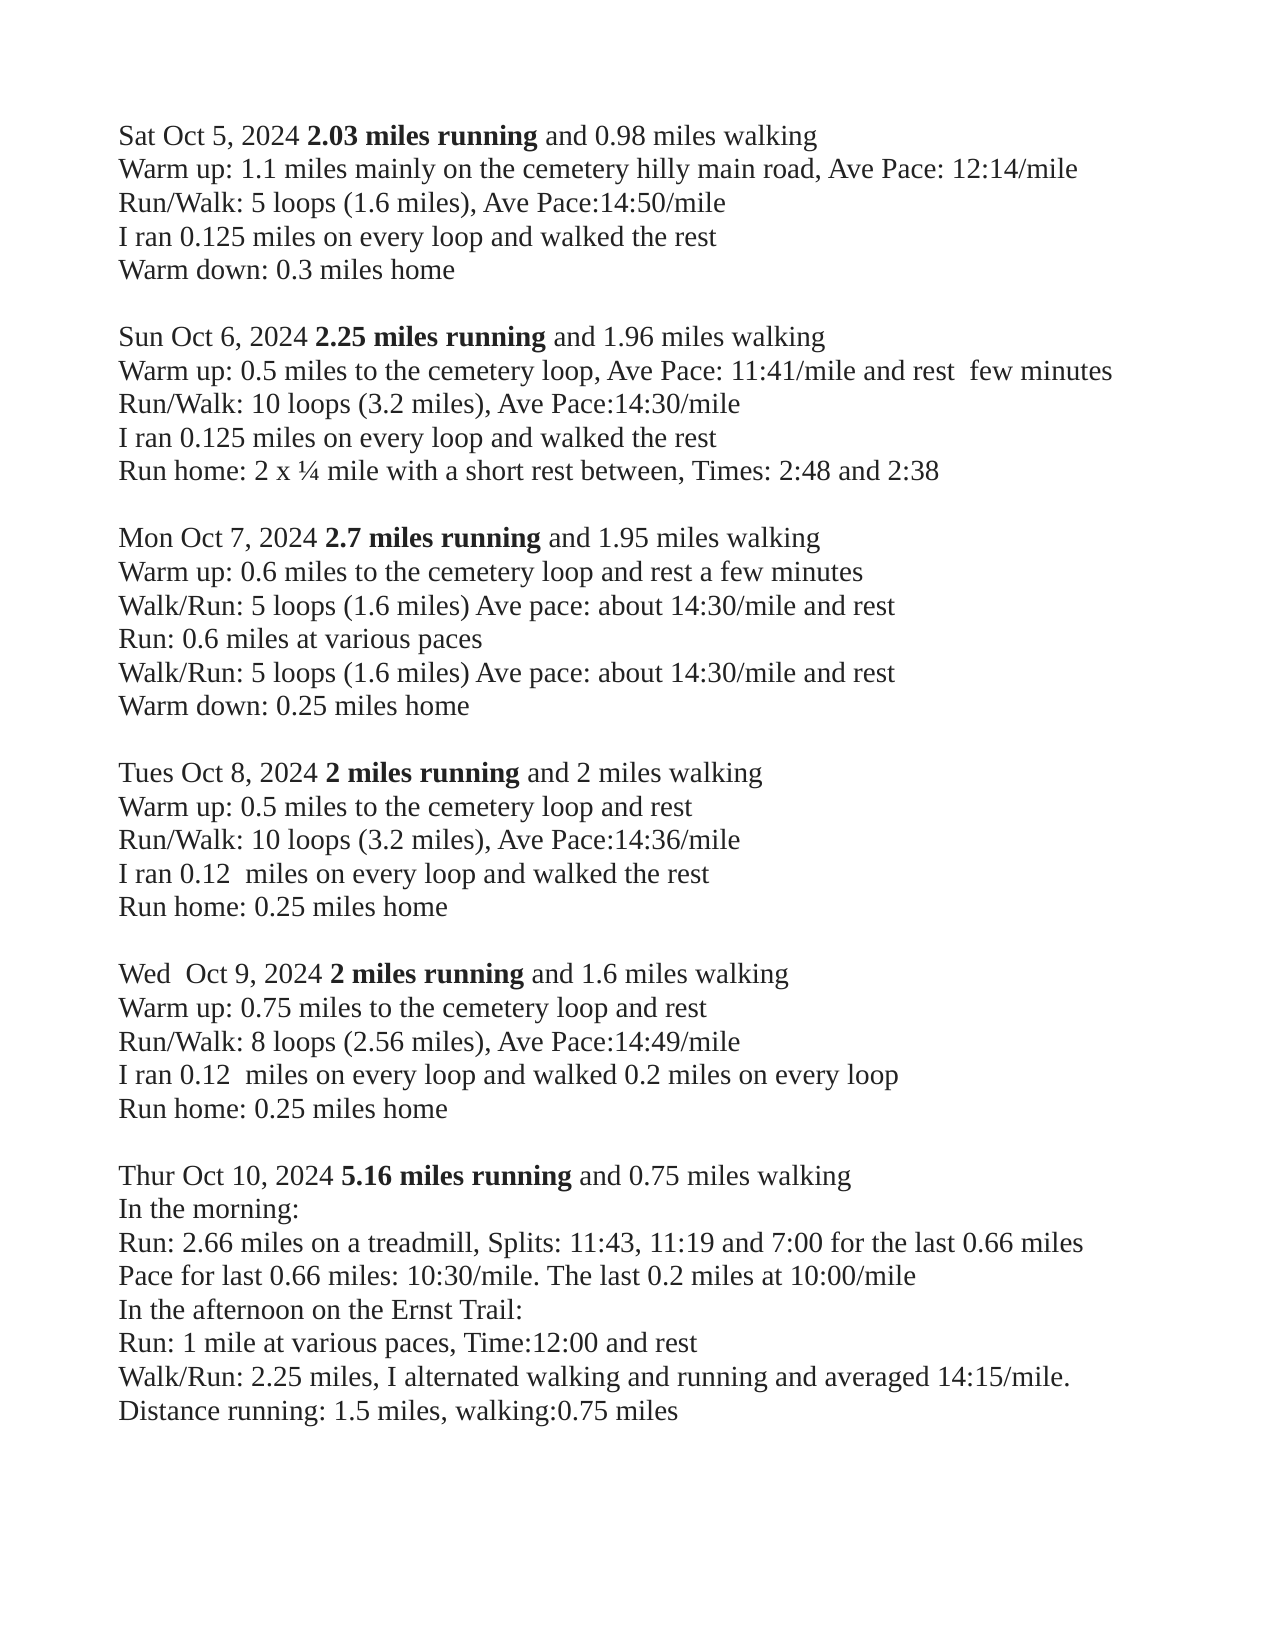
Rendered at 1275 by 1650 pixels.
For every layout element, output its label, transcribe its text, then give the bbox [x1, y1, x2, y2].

text Run: 1 mile at various paces, Time:12:00 and rest [118, 1326, 1161, 1359]
text Tues Oct 8, 2024 2 miles running and 2 miles walking [118, 755, 1161, 789]
text Warm up: 0.6 miles to the cemetery loop and rest a few minutes [118, 554, 1161, 588]
text Run home: 0.25 miles home [118, 889, 1161, 923]
text Sat Oct 5, 2024 2.03 miles running and 0.98 miles walking [118, 118, 1161, 152]
text In the morning: [118, 1191, 1161, 1225]
text In the afternoon on the Ernst Trail: [118, 1292, 1161, 1326]
text Warm down: 0.3 miles home [118, 252, 1161, 286]
text Run: 0.6 miles at various paces [118, 621, 1161, 655]
text Pace for last 0.66 miles: 10:30/mile. The last 0.2 miles at 10:00/mile [118, 1258, 1161, 1292]
text Mon Oct 7, 2024 2.7 miles running and 1.95 miles walking [118, 521, 1161, 554]
text Run/Walk: 10 loops (3.2 miles), Ave Pace:14:36/mile [118, 822, 1161, 856]
text Run/Walk: 8 loops (2.56 miles), Ave Pace:14:49/mile [118, 1024, 1161, 1057]
text I ran 0.12 miles on every loop and walked 0.2 miles on every loop [118, 1057, 1161, 1091]
text Run home: 0.25 miles home [118, 1091, 1161, 1124]
text Distance running: 1.5 miles, walking:0.75 miles [118, 1393, 1161, 1426]
text Walk/Run: 5 loops (1.6 miles) Ave pace: about 14:30/mile and rest [118, 588, 1161, 621]
text I ran 0.125 miles on every loop and walked the rest [118, 219, 1161, 252]
text Warm up: 0.5 miles to the cemetery loop, Ave Pace: 11:41/mile and rest few minutes [118, 353, 1161, 386]
text Warm up: 0.5 miles to the cemetery loop and rest [118, 789, 1161, 822]
text Warm up: 0.75 miles to the cemetery loop and rest [118, 990, 1161, 1024]
text Run/Walk: 10 loops (3.2 miles), Ave Pace:14:30/mile [118, 386, 1161, 420]
text Sun Oct 6, 2024 2.25 miles running and 1.96 miles walking [118, 319, 1161, 353]
text Walk/Run: 2.25 miles, I alternated walking and running and averaged 14:15/mile. [118, 1359, 1161, 1393]
text Run/Walk: 5 loops (1.6 miles), Ave Pace:14:50/mile [118, 185, 1161, 219]
text Thur Oct 10, 2024 5.16 miles running and 0.75 miles walking [118, 1158, 1161, 1191]
text I ran 0.12 miles on every loop and walked the rest [118, 856, 1161, 889]
text Run home: 2 x ¼ mile with a short rest between, Times: 2:48 and 2:38 [118, 453, 1161, 487]
text Walk/Run: 5 loops (1.6 miles) Ave pace: about 14:30/mile and rest [118, 655, 1161, 688]
text Warm up: 1.1 miles mainly on the cemetery hilly main road, Ave Pace: 12:14/mile [118, 152, 1161, 185]
text I ran 0.125 miles on every loop and walked the rest [118, 420, 1161, 453]
text Wed Oct 9, 2024 2 miles running and 1.6 miles walking [118, 957, 1161, 990]
text Warm down: 0.25 miles home [118, 688, 1161, 722]
text Run: 2.66 miles on a treadmill, Splits: 11:43, 11:19 and 7:00 for the last 0.66 miles [118, 1225, 1161, 1258]
